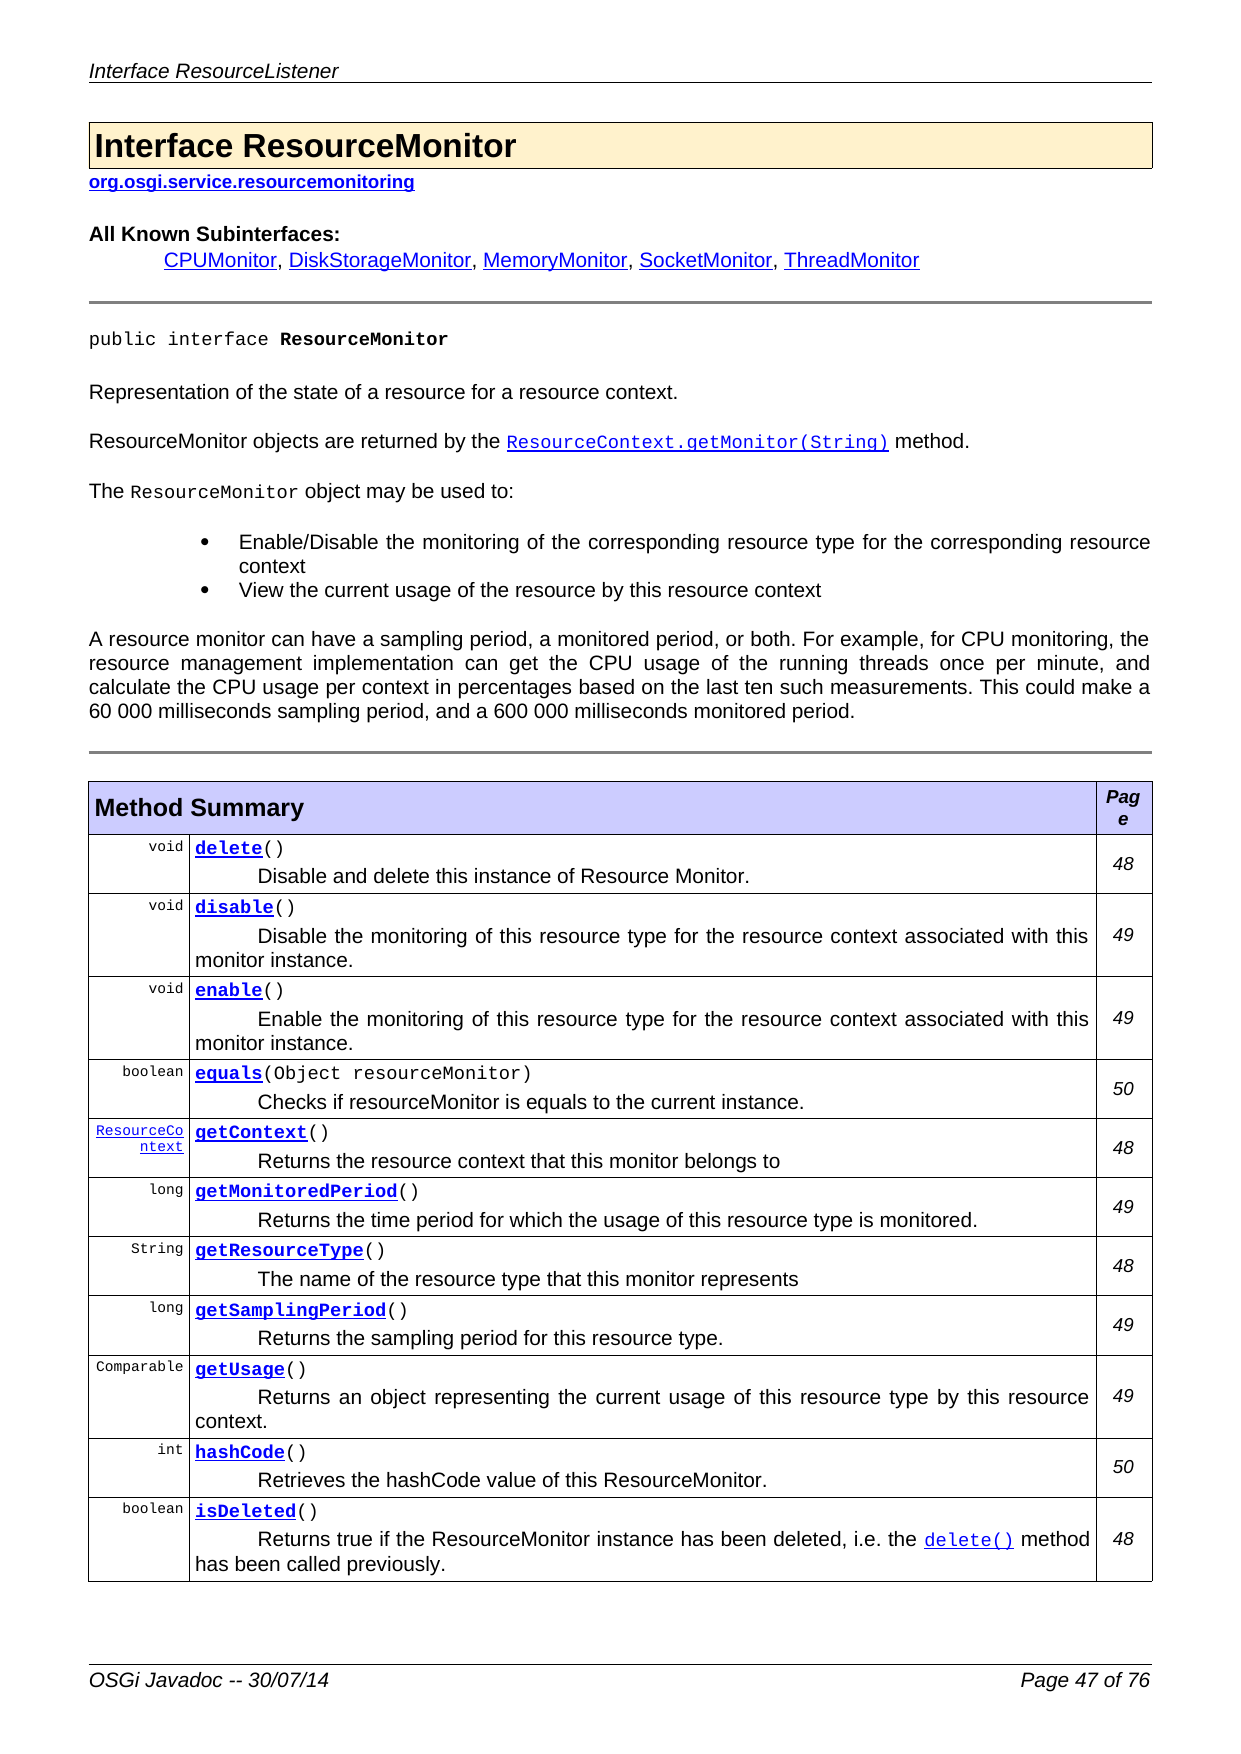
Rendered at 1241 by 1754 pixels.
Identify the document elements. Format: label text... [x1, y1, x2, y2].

table_cell boolean [89, 1060, 189, 1118]
table_cell getContext() Returns the resource context that this monitor belongs to [190, 1119, 1096, 1177]
table_cell String [89, 1237, 189, 1295]
table_cell 49 [1097, 977, 1152, 1059]
text public interface ResourceMonitor [88, 330, 1152, 351]
table_cell equals(Object resourceMonitor) Checks if resourceMonitor is equals to the current instance. [190, 1060, 1096, 1118]
subtitle Interface ResourceMonitor [90, 123, 1152, 168]
list Enable/Disable the monitoring of the corresponding resource type for the corresponding resource context [201, 529, 1152, 577]
subtitle All Known Subinterfaces: [88, 222, 1152, 246]
table_cell 48 [1097, 835, 1152, 893]
table_cell 49 [1097, 1356, 1152, 1437]
table_cell hashCode() Retrieves the hashCode value of this ResourceMonitor. [190, 1439, 1096, 1497]
table_cell isDeleted() Returns true if the ResourceMonitor instance has been deleted, i.e. the delete() method has been called previously. [190, 1498, 1096, 1581]
table_cell 48 [1097, 1498, 1152, 1581]
table_cell void [89, 977, 189, 1059]
table_cell 49 [1097, 1178, 1152, 1236]
text Representation of the state of a resource for a resource context. [88, 380, 1152, 404]
text The ResourceMonitor object may be used to: [88, 479, 1152, 504]
table_cell disable() Disable the monitoring of this resource type for the resource context associated with this monitor instance. [190, 894, 1096, 976]
table_cell getMonitoredPeriod() Returns the time period for which the usage of this resource type is monitored. [190, 1178, 1096, 1236]
table_cell getUsage() Returns an object representing the current usage of this resource type by this resource context. [190, 1356, 1096, 1437]
text ResourceMonitor objects are returned by the ResourceContext.getMonitor(String) method. [88, 429, 1152, 454]
list View the current usage of the resource by this resource context [201, 577, 1152, 602]
table_cell 50 [1097, 1439, 1152, 1497]
text CPUMonitor, DiskStorageMonitor, MemoryMonitor, SocketMonitor, ThreadMonitor [163, 248, 1152, 272]
table_cell void [89, 835, 189, 893]
table_cell ResourceContext [89, 1119, 189, 1177]
text org.osgi.service.resourcemonitoring [88, 171, 1152, 193]
table_cell boolean [89, 1498, 189, 1581]
table_cell getResourceType() The name of the resource type that this monitor represents [190, 1237, 1096, 1295]
table_header Page [1097, 782, 1152, 834]
table_header Method Summary [89, 782, 1096, 834]
table_cell 48 [1097, 1237, 1152, 1295]
table_cell int [89, 1439, 189, 1497]
table_cell 49 [1097, 894, 1152, 976]
table_cell long [89, 1178, 189, 1236]
table_cell long [89, 1296, 189, 1354]
text A resource monitor can have a sampling period, a monitored period, or both. For example, for CPU monitoring, the resource management implementation can get the CPU usage of the running threads once per minute, and calculate the CPU usage per context in percentages based on the last ten such measurements. This could make a 60 000 milliseconds sampling period, and a 600 000 milliseconds monitored period. [88, 627, 1152, 722]
table_cell 48 [1097, 1119, 1152, 1177]
table_cell void [89, 894, 189, 976]
table_cell Comparable [89, 1356, 189, 1437]
table_cell 49 [1097, 1296, 1152, 1354]
table_cell delete() Disable and delete this instance of Resource Monitor. [190, 835, 1096, 893]
table_cell 50 [1097, 1060, 1152, 1118]
table_cell enable() Enable the monitoring of this resource type for the resource context associated with this monitor instance. [190, 977, 1096, 1059]
table_cell getSamplingPeriod() Returns the sampling period for this resource type. [190, 1296, 1096, 1354]
